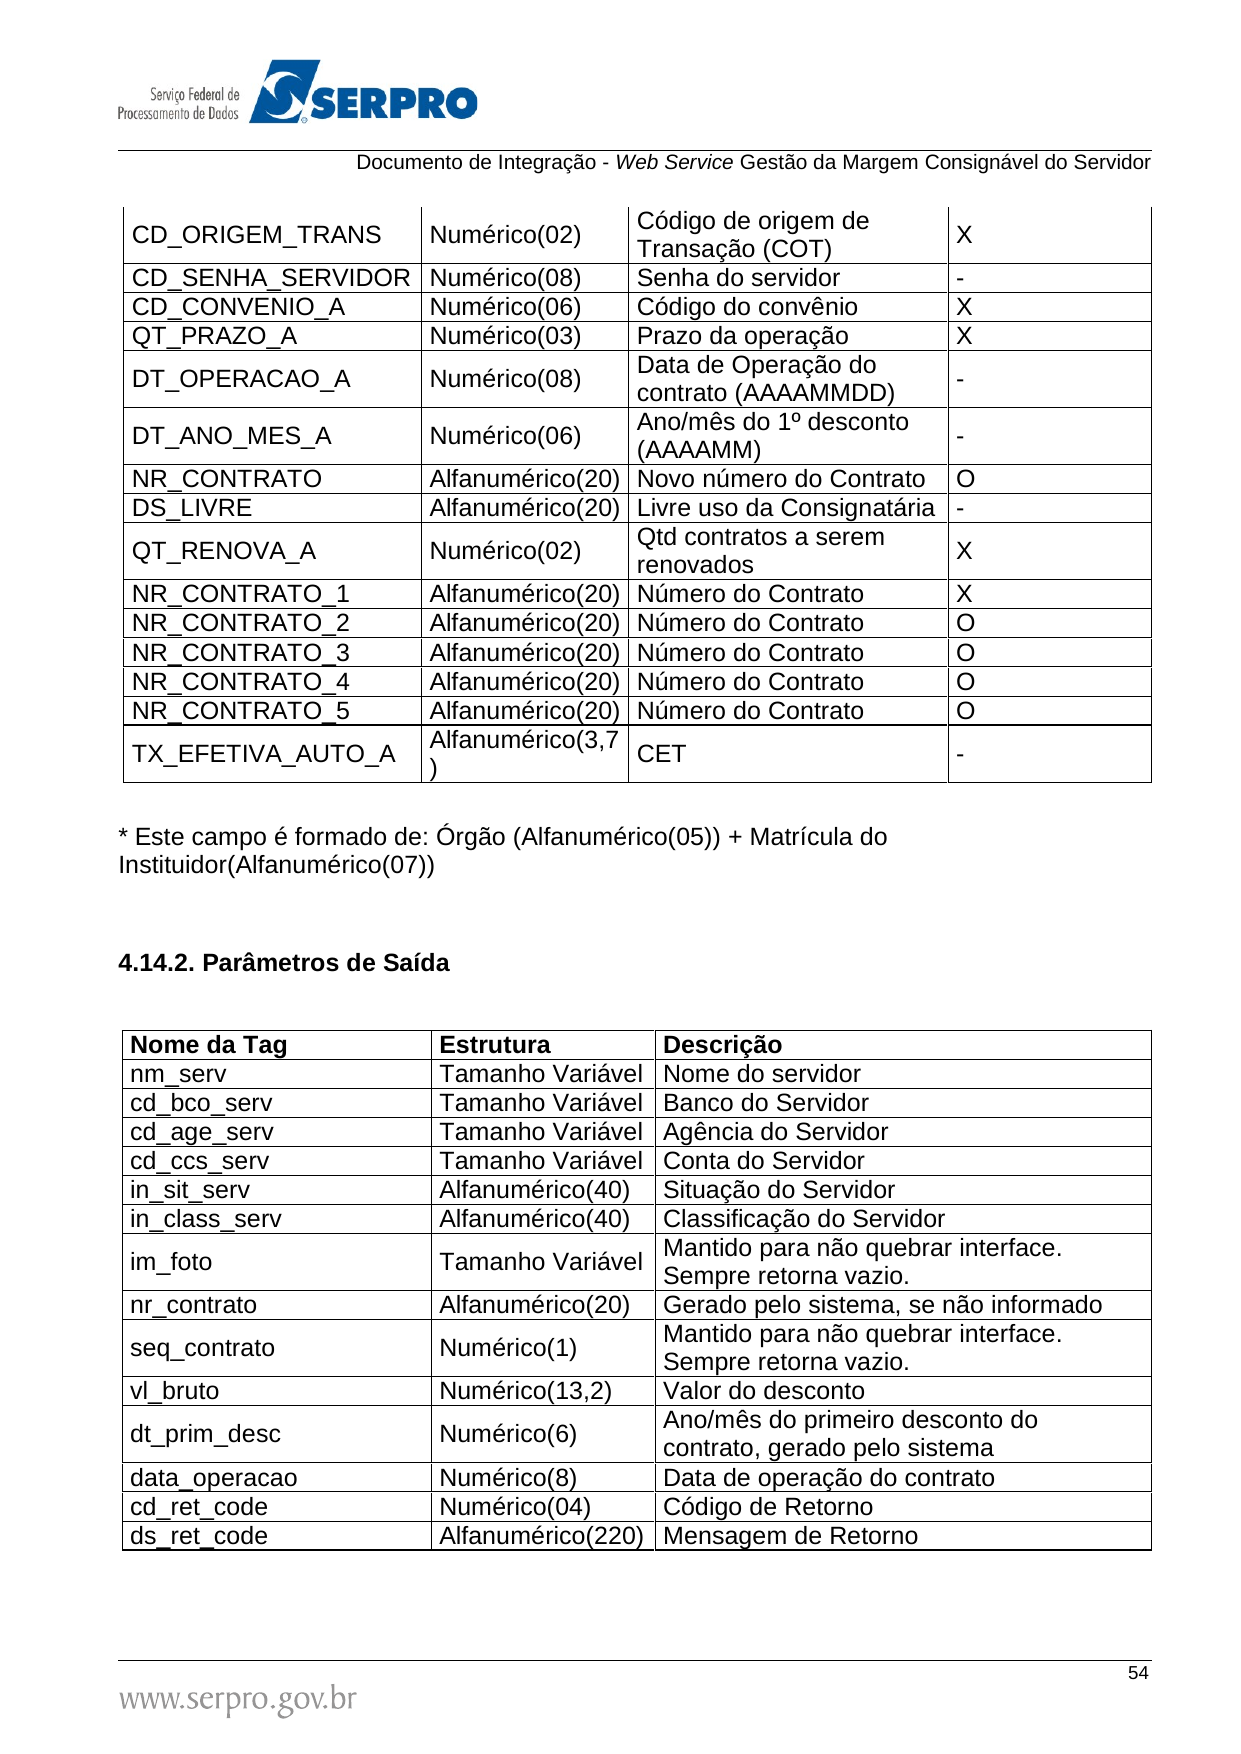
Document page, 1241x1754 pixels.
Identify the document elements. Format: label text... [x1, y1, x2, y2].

table_cell X [949, 293, 1151, 321]
table_cell in_sit_serv [123, 1176, 431, 1204]
table_cell Alfanumérico(3,7) [422, 726, 628, 782]
table_cell in_class_serv [123, 1205, 431, 1233]
table_cell Data de Operação do contrato (AAAAMMDD) [629, 351, 947, 407]
table_cell Numérico(08) [422, 351, 628, 407]
table_cell ds_ret_code [123, 1522, 431, 1549]
table_cell nr_contrato [123, 1291, 431, 1319]
picture [118, 59, 478, 124]
table_cell Classificação do Servidor [656, 1205, 1151, 1233]
table_cell Tamanho Variável [432, 1147, 654, 1175]
table_cell Situação do Servidor [656, 1176, 1151, 1204]
table_cell CD_ORIGEM_TRANS [124, 207, 421, 263]
table_cell Numérico(02) [422, 523, 628, 579]
table_cell X [949, 580, 1151, 608]
table_cell Alfanumérico(20) [422, 697, 628, 724]
table_cell X [949, 207, 1151, 263]
table_cell Numérico(04) [432, 1493, 654, 1521]
table_cell Número do Contrato [629, 668, 947, 696]
table_cell Numérico(6) [432, 1406, 654, 1462]
table_cell Alfanumérico(20) [422, 609, 628, 637]
table_cell Número do Contrato [629, 580, 947, 608]
table_cell DT_ANO_MES_A [124, 408, 421, 464]
table_cell Prazo da operação [629, 322, 947, 350]
table_cell NR_CONTRATO_5 [124, 697, 421, 724]
table_cell DS_LIVRE [124, 494, 421, 522]
table_cell cd_ret_code [123, 1493, 431, 1521]
table_cell Tamanho Variável [432, 1089, 654, 1117]
table_cell - [949, 726, 1151, 782]
table_cell Agência do Servidor [656, 1118, 1151, 1146]
table_cell Alfanumérico(20) [422, 465, 628, 493]
table_cell Qtd contratos a serem renovados [629, 523, 947, 579]
table_cell Alfanumérico(20) [422, 639, 628, 666]
table_cell Nome do servidor [656, 1060, 1151, 1088]
table_cell vl_bruto [123, 1377, 431, 1405]
table_cell Alfanumérico(20) [422, 580, 628, 608]
table_cell Livre uso da Consignatária [629, 494, 947, 522]
table_cell seq_contrato [123, 1320, 431, 1376]
table_cell Tamanho Variável [432, 1060, 654, 1088]
table_header Nome da Tag [123, 1031, 431, 1059]
table_cell nm_serv [123, 1060, 431, 1088]
table_cell O [949, 697, 1151, 724]
table_cell Número do Contrato [629, 639, 947, 666]
table_cell im_foto [123, 1234, 431, 1290]
table_cell cd_ccs_serv [123, 1147, 431, 1175]
table_cell Alfanumérico(20) [432, 1291, 654, 1319]
table_cell Mantido para não quebrar interface. Sempre retorna vazio. [656, 1320, 1151, 1376]
table_cell Ano/mês do 1º desconto (AAAAMM) [629, 408, 947, 464]
table_cell CD_CONVENIO_A [124, 293, 421, 321]
table_cell Numérico(08) [422, 264, 628, 292]
table_cell Alfanumérico(220) [432, 1522, 654, 1549]
table_cell Numérico(03) [422, 322, 628, 350]
table_header Estrutura [432, 1031, 654, 1059]
table_cell dt_prim_desc [123, 1406, 431, 1462]
table_cell Numérico(06) [422, 293, 628, 321]
table_cell NR_CONTRATO_1 [124, 580, 421, 608]
table_cell Banco do Servidor [656, 1089, 1151, 1117]
table_cell Numérico(8) [432, 1464, 654, 1491]
table_cell Código de origem de Transação (COT) [629, 207, 947, 263]
table_cell DT_OPERACAO_A [124, 351, 421, 407]
table_cell CD_SENHA_SERVIDOR [124, 264, 421, 292]
table_header Descrição [656, 1031, 1151, 1059]
table_cell Conta do Servidor [656, 1147, 1151, 1175]
table_cell NR_CONTRATO_3 [124, 639, 421, 666]
table_cell Numérico(1) [432, 1320, 654, 1376]
table_cell Número do Contrato [629, 609, 947, 637]
table_cell Ano/mês do primeiro desconto do contrato, gerado pelo sistema [656, 1406, 1151, 1462]
table_cell Código de Retorno [656, 1493, 1151, 1521]
table_cell - [949, 494, 1151, 522]
table_cell O [949, 639, 1151, 666]
subtitle Parâmetros de Saída [118, 949, 1152, 977]
table_cell Alfanumérico(20) [422, 668, 628, 696]
table_cell X [949, 523, 1151, 579]
table_cell - [949, 408, 1151, 464]
table_cell Data de operação do contrato [656, 1464, 1151, 1491]
table_cell NR_CONTRATO_4 [124, 668, 421, 696]
table_cell Alfanumérico(20) [422, 494, 628, 522]
table_cell - [949, 351, 1151, 407]
table_cell O [949, 465, 1151, 493]
table_cell O [949, 668, 1151, 696]
table_cell TX_EFETIVA_AUTO_A [124, 726, 421, 782]
table_cell cd_age_serv [123, 1118, 431, 1146]
table_cell CET [629, 726, 947, 782]
table_cell data_operacao [123, 1464, 431, 1491]
table_cell NR_CONTRATO [124, 465, 421, 493]
table_cell Alfanumérico(40) [432, 1205, 654, 1233]
table_cell QT_PRAZO_A [124, 322, 421, 350]
table_cell Mensagem de Retorno [656, 1522, 1151, 1549]
table_cell Alfanumérico(40) [432, 1176, 654, 1204]
table_cell Novo número do Contrato [629, 465, 947, 493]
table_cell - [949, 264, 1151, 292]
table_cell Valor do desconto [656, 1377, 1151, 1405]
table_cell Numérico(02) [422, 207, 628, 263]
table_cell NR_CONTRATO_2 [124, 609, 421, 637]
table_cell Numérico(13,2) [432, 1377, 654, 1405]
table_cell Mantido para não quebrar interface. Sempre retorna vazio. [656, 1234, 1151, 1290]
table_cell Senha do servidor [629, 264, 947, 292]
table_cell Gerado pelo sistema, se não informado [656, 1291, 1151, 1319]
table_cell O [949, 609, 1151, 637]
table_cell Numérico(06) [422, 408, 628, 464]
table_cell Número do Contrato [629, 697, 947, 724]
table_cell Tamanho Variável [432, 1118, 654, 1146]
table_cell X [949, 322, 1151, 350]
table_cell cd_bco_serv [123, 1089, 431, 1117]
table_cell QT_RENOVA_A [124, 523, 421, 579]
table_cell Código do convênio [629, 293, 947, 321]
table_cell Tamanho Variável [432, 1234, 654, 1290]
text * Este campo é formado de: Órgão (Alfanumérico(05)) + Matrícula do Instituidor(Alfanumérico(07)) [118, 823, 1152, 879]
